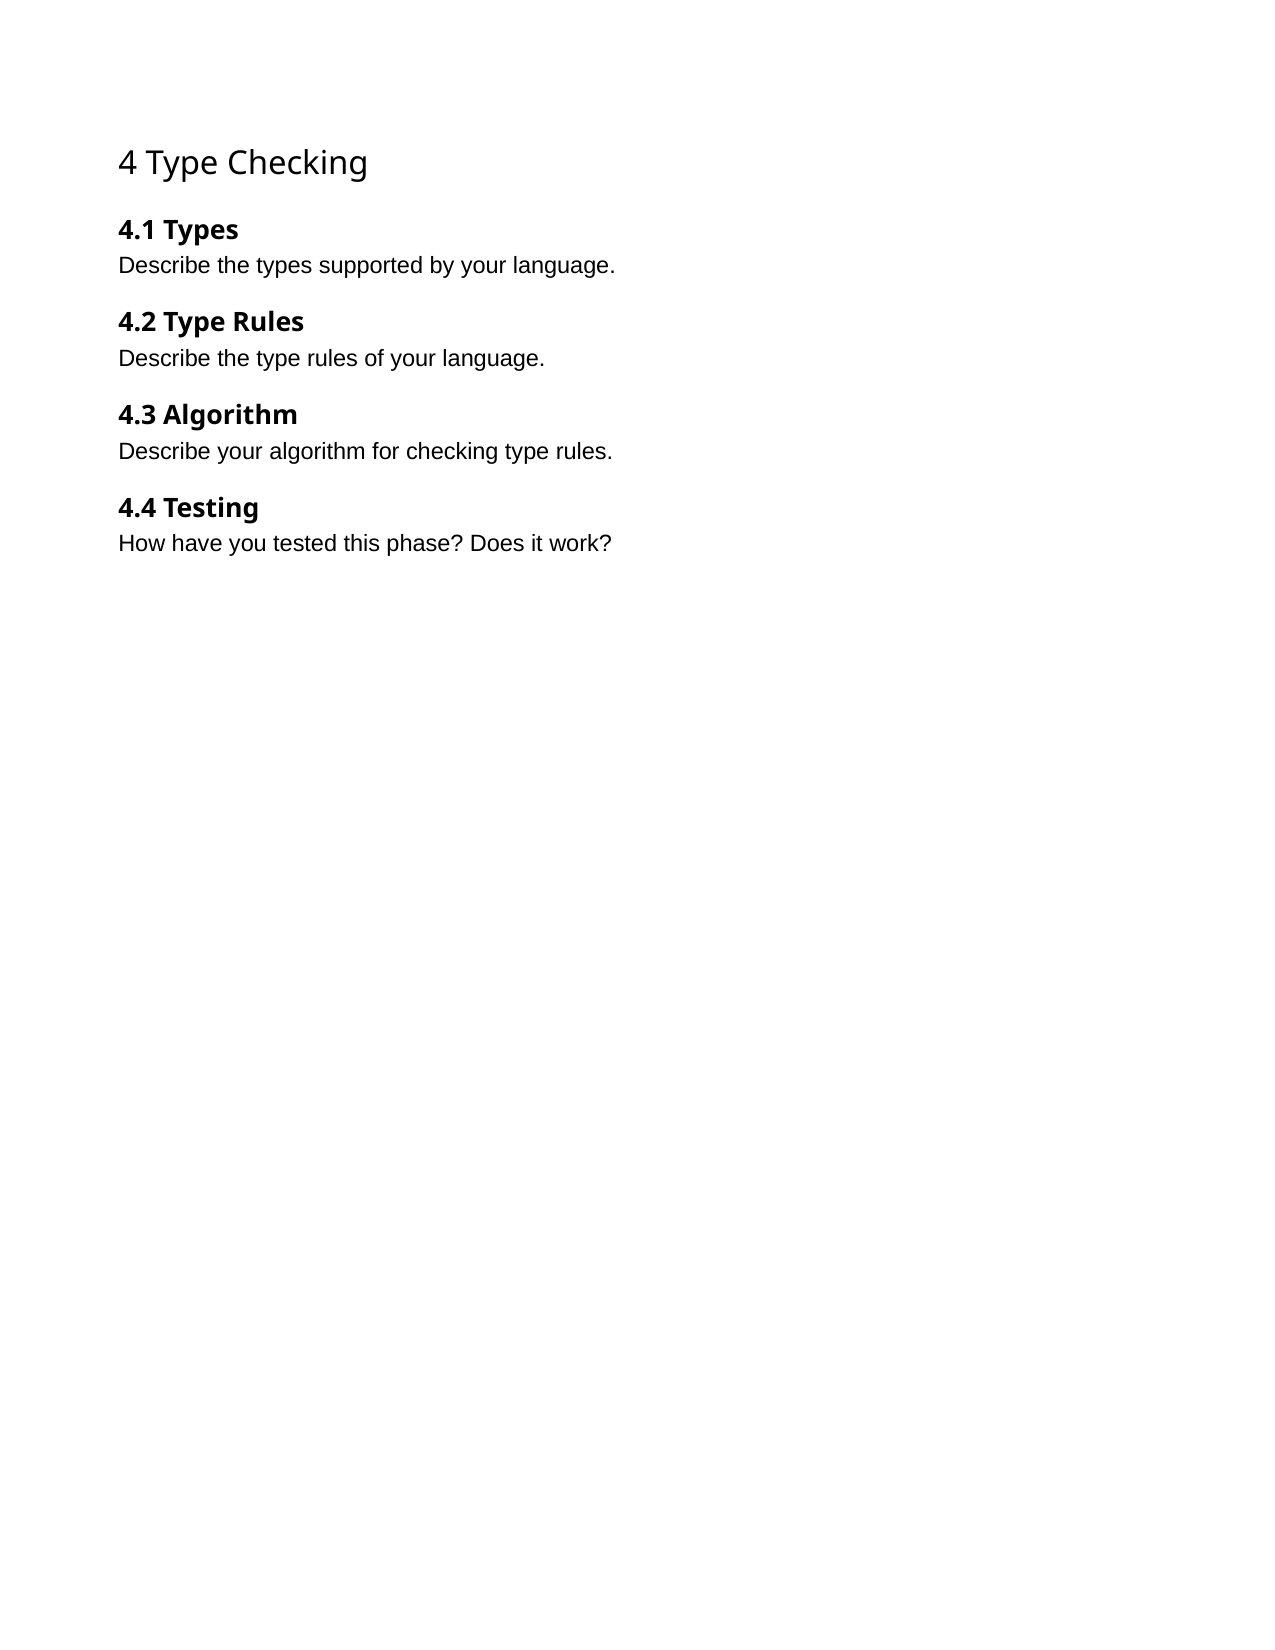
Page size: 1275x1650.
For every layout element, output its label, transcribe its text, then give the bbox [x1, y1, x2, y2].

subtitle 4.1 Types [118, 211, 1157, 247]
text Describe the types supported by your language. [118, 252, 1157, 279]
subtitle 4.3 Algorithm [118, 396, 1157, 432]
text How have you tested this phase? Does it work? [118, 530, 1157, 557]
text Describe the type rules of your language. [118, 344, 1157, 371]
subtitle 4.2 Type Rules [118, 303, 1157, 339]
subtitle 4 Type Checking [118, 139, 1157, 184]
subtitle 4.4 Testing [118, 488, 1157, 525]
text Describe your algorithm for checking type rules. [118, 437, 1157, 464]
